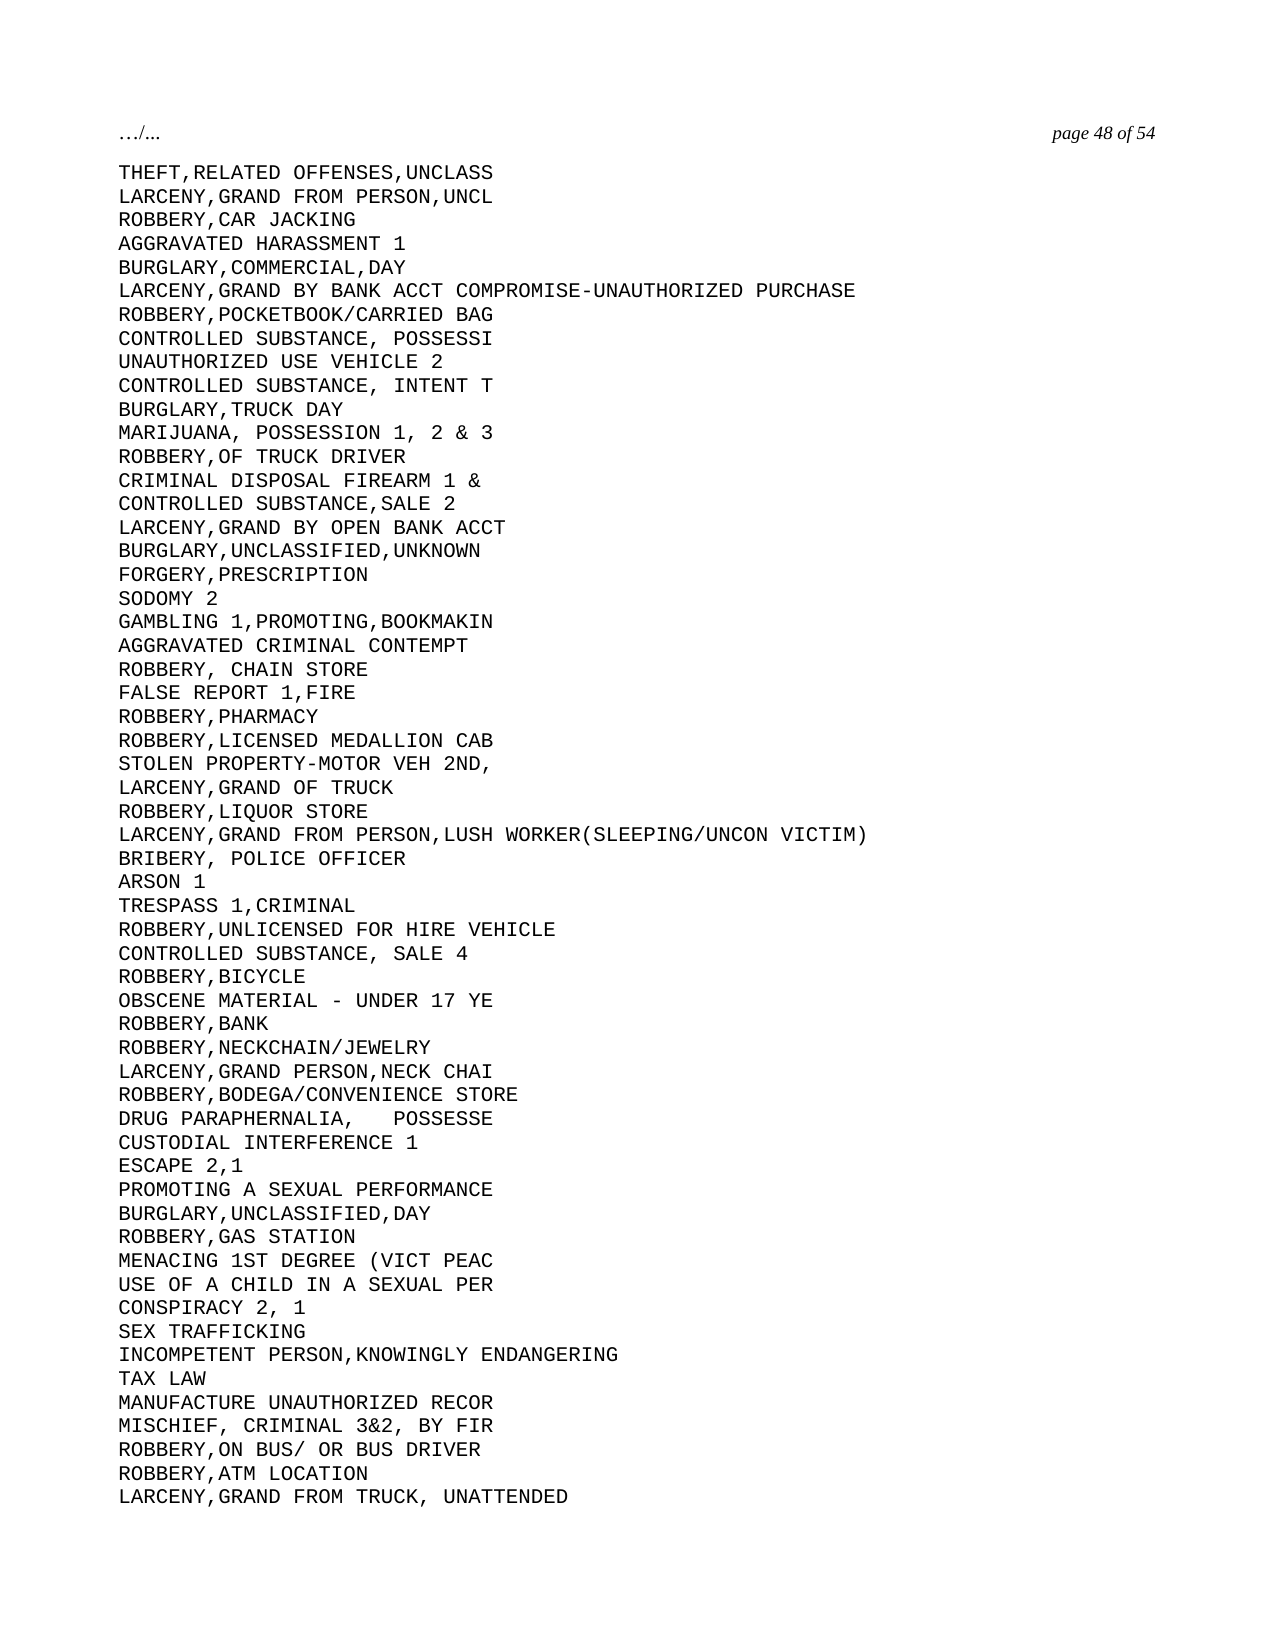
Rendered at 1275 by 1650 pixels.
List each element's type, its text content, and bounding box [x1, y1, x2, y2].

text ROBBERY,ON BUS/ OR BUS DRIVER [118, 1439, 1157, 1463]
text ROBBERY,POCKETBOOK/CARRIED BAG [118, 304, 1157, 328]
text ROBBERY,BANK [118, 1013, 1157, 1037]
text CONTROLLED SUBSTANCE, SALE 4 [118, 942, 1157, 966]
text USE OF A CHILD IN A SEXUAL PER [118, 1273, 1157, 1297]
text BRIBERY, POLICE OFFICER [118, 848, 1157, 872]
text LARCENY,GRAND PERSON,NECK CHAI [118, 1061, 1157, 1084]
text FALSE REPORT 1,FIRE [118, 682, 1157, 706]
text ROBBERY,LIQUOR STORE [118, 801, 1157, 824]
text ROBBERY,BICYCLE [118, 966, 1157, 990]
text GAMBLING 1,PROMOTING,BOOKMAKIN [118, 611, 1157, 635]
text ROBBERY,NECKCHAIN/JEWELRY [118, 1037, 1157, 1061]
text TAX LAW [118, 1368, 1157, 1392]
text AGGRAVATED HARASSMENT 1 [118, 233, 1157, 257]
text LARCENY,GRAND FROM PERSON,LUSH WORKER(SLEEPING/UNCON VICTIM) [118, 824, 1157, 848]
text ROBBERY,LICENSED MEDALLION CAB [118, 730, 1157, 753]
text ARSON 1 [118, 872, 1157, 895]
text BURGLARY,UNCLASSIFIED,UNKNOWN [118, 541, 1157, 564]
text LARCENY,GRAND FROM TRUCK, UNATTENDED [118, 1486, 1157, 1510]
text SODOMY 2 [118, 588, 1157, 611]
text ROBBERY, CHAIN STORE [118, 659, 1157, 682]
text MENACING 1ST DEGREE (VICT PEAC [118, 1250, 1157, 1273]
text AGGRAVATED CRIMINAL CONTEMPT [118, 635, 1157, 659]
text INCOMPETENT PERSON,KNOWINGLY ENDANGERING [118, 1344, 1157, 1368]
text ROBBERY,UNLICENSED FOR HIRE VEHICLE [118, 919, 1157, 942]
text TRESPASS 1,CRIMINAL [118, 895, 1157, 919]
text MARIJUANA, POSSESSION 1, 2 & 3 [118, 422, 1157, 446]
text DRUG PARAPHERNALIA, POSSESSE [118, 1108, 1157, 1132]
text BURGLARY,COMMERCIAL,DAY [118, 257, 1157, 280]
text CONTROLLED SUBSTANCE, POSSESSI [118, 328, 1157, 351]
text PROMOTING A SEXUAL PERFORMANCE [118, 1179, 1157, 1203]
text ROBBERY,OF TRUCK DRIVER [118, 446, 1157, 469]
text LARCENY,GRAND BY OPEN BANK ACCT [118, 517, 1157, 541]
text MANUFACTURE UNAUTHORIZED RECOR [118, 1392, 1157, 1415]
text ROBBERY,ATM LOCATION [118, 1463, 1157, 1486]
text ROBBERY,PHARMACY [118, 706, 1157, 730]
text SEX TRAFFICKING [118, 1321, 1157, 1344]
text ROBBERY,GAS STATION [118, 1226, 1157, 1250]
text THEFT,RELATED OFFENSES,UNCLASS [118, 162, 1157, 186]
text CONSPIRACY 2, 1 [118, 1297, 1157, 1321]
text LARCENY,GRAND BY BANK ACCT COMPROMISE-UNAUTHORIZED PURCHASE [118, 280, 1157, 304]
text UNAUTHORIZED USE VEHICLE 2 [118, 351, 1157, 375]
text MISCHIEF, CRIMINAL 3&2, BY FIR [118, 1415, 1157, 1439]
text ROBBERY,CAR JACKING [118, 209, 1157, 233]
text CONTROLLED SUBSTANCE, INTENT T [118, 375, 1157, 399]
text BURGLARY,UNCLASSIFIED,DAY [118, 1203, 1157, 1226]
text CONTROLLED SUBSTANCE,SALE 2 [118, 493, 1157, 517]
text CUSTODIAL INTERFERENCE 1 [118, 1132, 1157, 1155]
text FORGERY,PRESCRIPTION [118, 564, 1157, 588]
text CRIMINAL DISPOSAL FIREARM 1 & [118, 469, 1157, 493]
text BURGLARY,TRUCK DAY [118, 399, 1157, 422]
text ROBBERY,BODEGA/CONVENIENCE STORE [118, 1084, 1157, 1108]
text ESCAPE 2,1 [118, 1155, 1157, 1179]
text LARCENY,GRAND FROM PERSON,UNCL [118, 186, 1157, 209]
text LARCENY,GRAND OF TRUCK [118, 777, 1157, 801]
text STOLEN PROPERTY-MOTOR VEH 2ND, [118, 753, 1157, 777]
text OBSCENE MATERIAL - UNDER 17 YE [118, 990, 1157, 1013]
